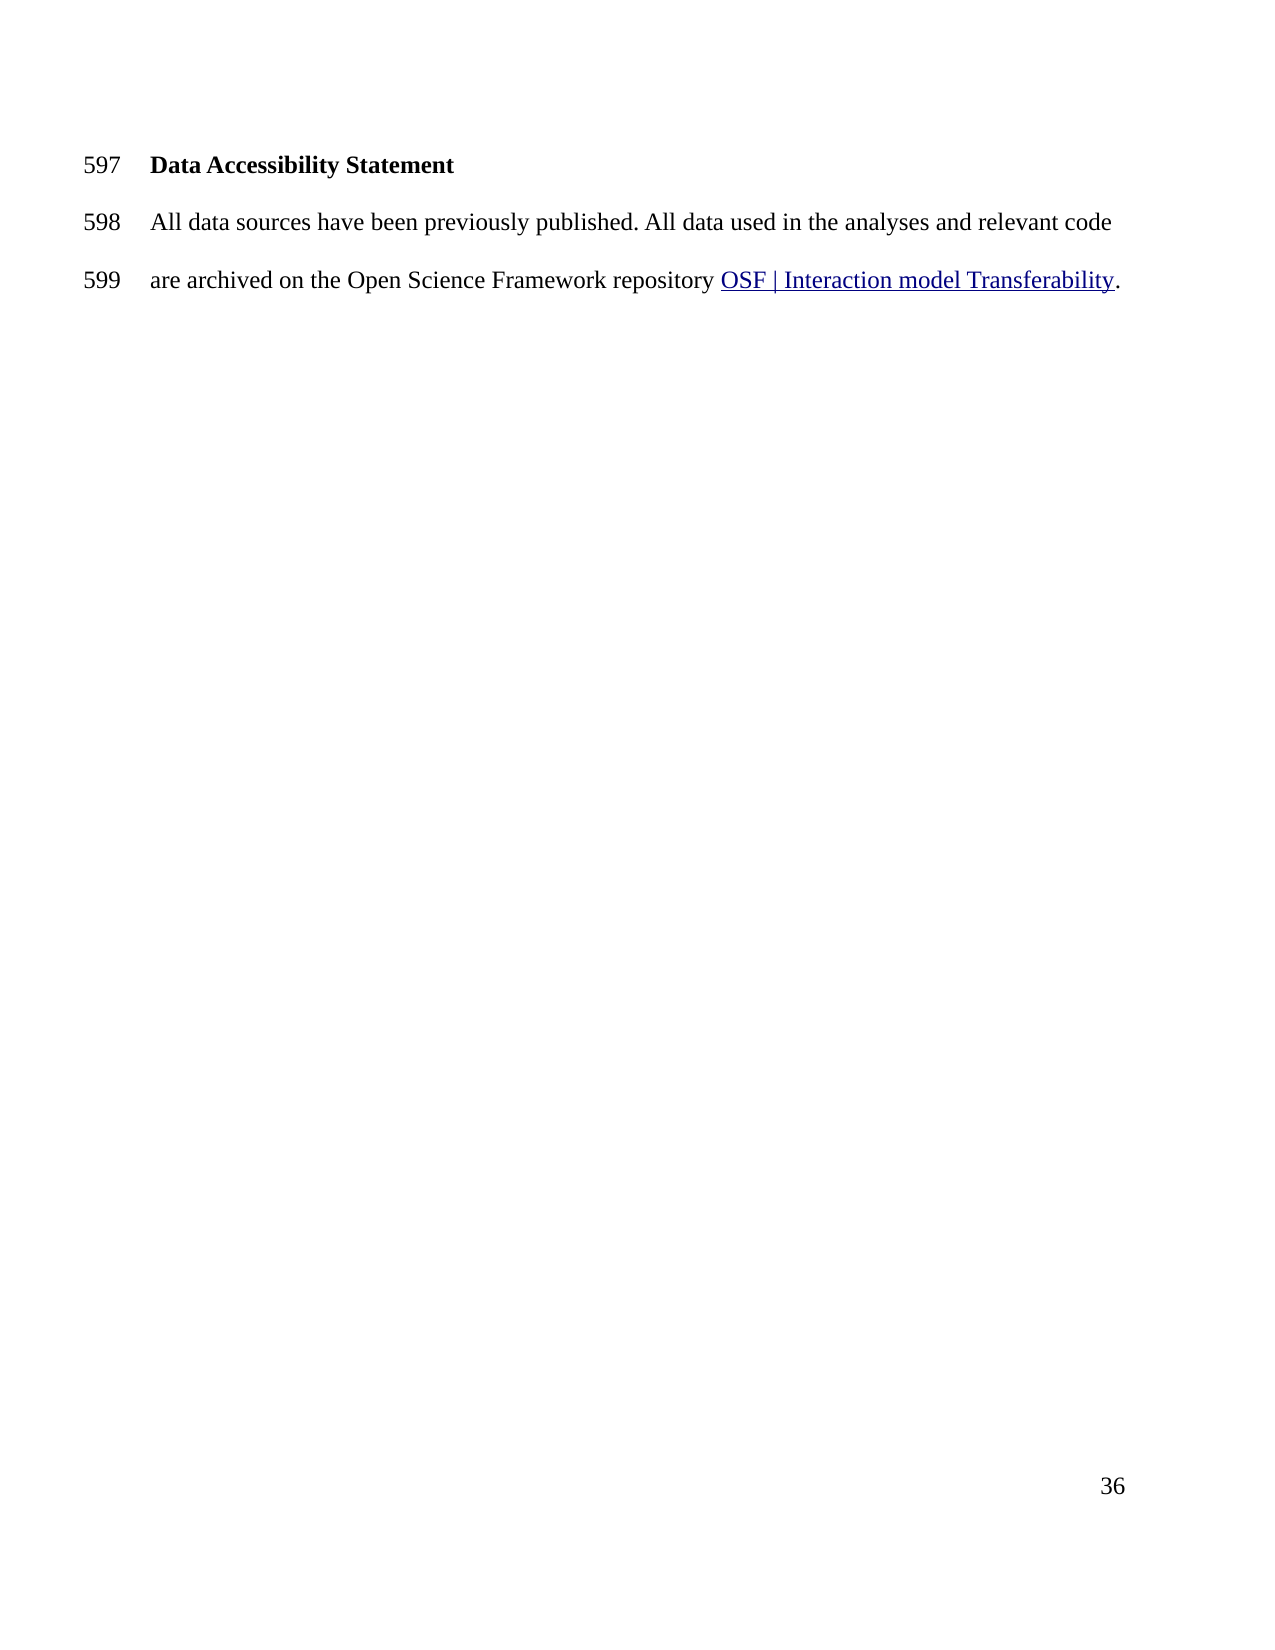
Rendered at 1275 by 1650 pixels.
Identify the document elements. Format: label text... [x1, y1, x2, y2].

text Data Accessibility Statement [150, 150, 1125, 179]
text All data sources have been previously published. All data used in the analyses and relevant code are archived on the Open Science Framework repository OSF | Interaction model Transferability. [150, 207, 1125, 294]
